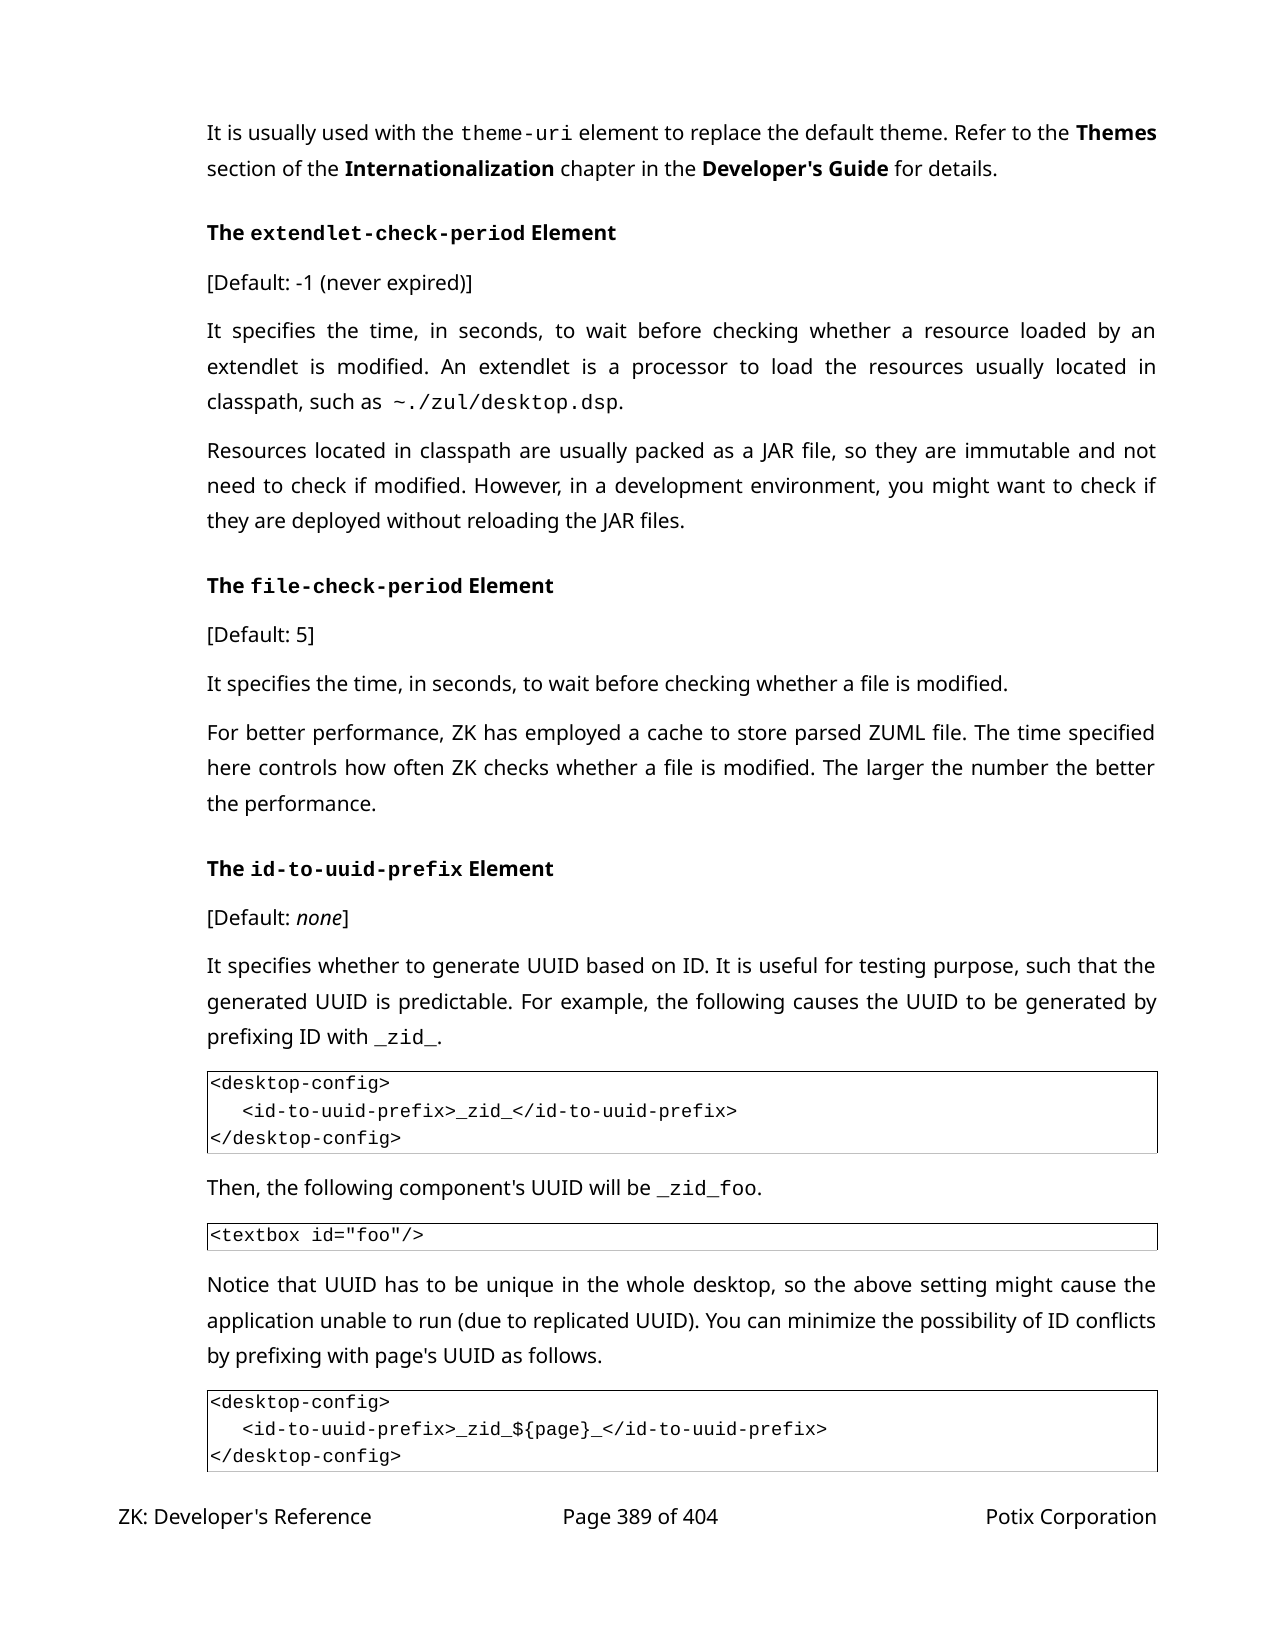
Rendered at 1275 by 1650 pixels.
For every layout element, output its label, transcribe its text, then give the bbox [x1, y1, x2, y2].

text [Default: 5] [207, 621, 1157, 649]
text [Default: -1 (never expired)] [207, 268, 1157, 296]
subtitle The extendlet-check-period Element [207, 218, 1157, 247]
text It is usually used with the theme-uri element to replace the default theme. Refer to the Themes section of the Internationalization chapter in the Developer's Guide for details. [207, 118, 1157, 182]
text For better performance, ZK has employed a cache to store parsed ZUML file. The time specified here controls how often ZK checks whether a file is modified. The larger the number the better the performance. [207, 718, 1157, 817]
subtitle The id-to-uuid-prefix Element [207, 854, 1157, 882]
text It specifies the time, in seconds, to wait before checking whether a resource loaded by an extendlet is modified. An extendlet is a processor to load the resources usually located in classpath, such as ~./zul/desktop.dsp. [207, 317, 1157, 416]
text It specifies whether to generate UUID based on ID. It is useful for testing purpose, such that the generated UUID is predictable. For example, the following causes the UUID to be generated by prefixing ID with _zid_. [207, 952, 1157, 1051]
text <id-to-uuid-prefix>_zid_</id-to-uuid-prefix> [208, 1098, 1157, 1123]
text <textbox id="foo"/> [208, 1224, 1157, 1250]
text <id-to-uuid-prefix>_zid_${page}_</id-to-uuid-prefix> [208, 1417, 1157, 1441]
text Then, the following component's UUID will be _zid_foo. [207, 1173, 1157, 1202]
text Notice that UUID has to be unique in the whole desktop, so the above setting might cause the application unable to run (due to replicated UUID). You can minimize the possibility of ID conflicts by prefixing with page's UUID as follows. [207, 1271, 1157, 1369]
text <desktop-config> [208, 1391, 1157, 1414]
subtitle The file-check-period Element [207, 571, 1157, 600]
text [Default: none] [207, 903, 1157, 931]
text </desktop-config> [208, 1444, 1157, 1471]
text It specifies the time, in seconds, to wait before checking whether a file is modified. [207, 669, 1157, 698]
text Resources located in classpath are usually packed as a JAR file, so they are immutable and not need to check if modified. However, in a development environment, you might want to check if they are deployed without reloading the JAR files. [207, 436, 1157, 535]
text <desktop-config> [208, 1072, 1157, 1096]
text </desktop-config> [208, 1126, 1157, 1153]
